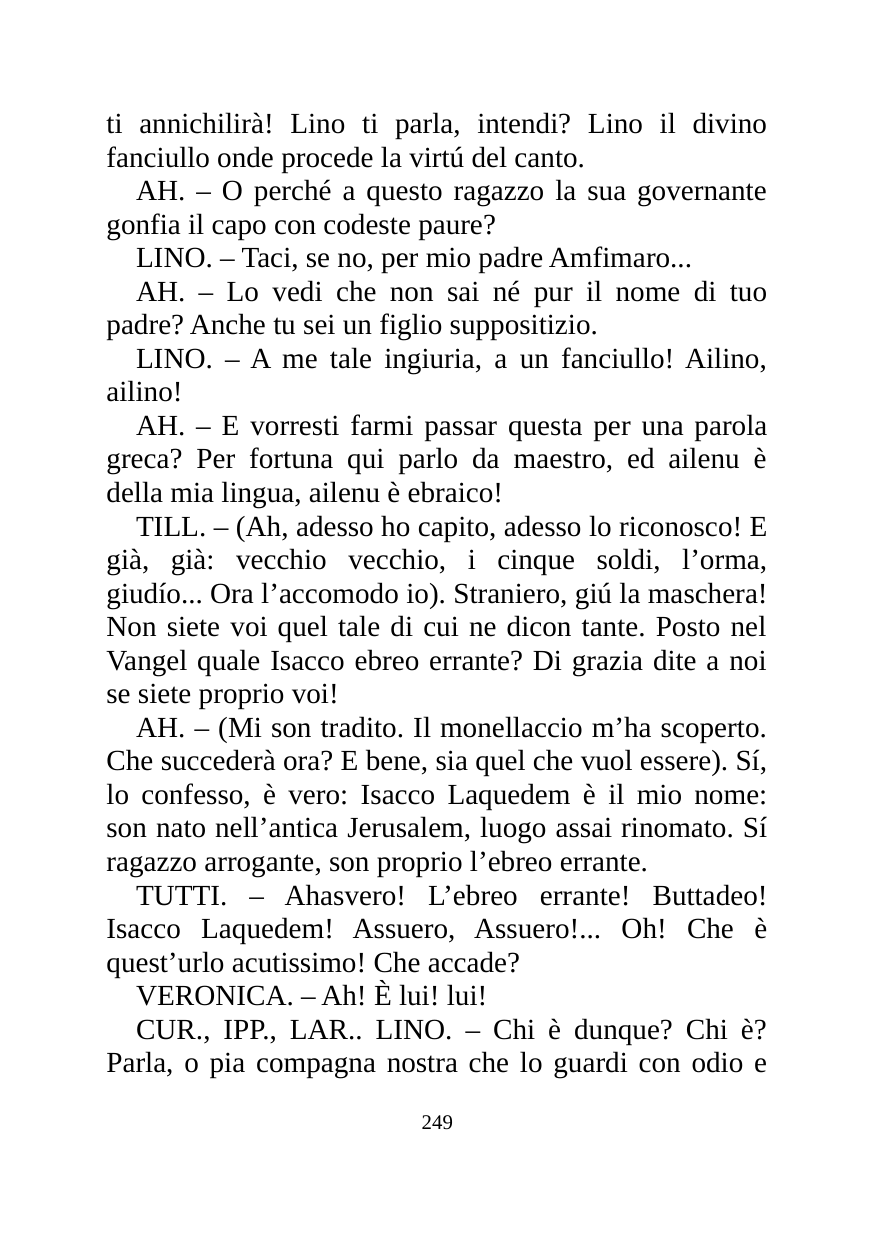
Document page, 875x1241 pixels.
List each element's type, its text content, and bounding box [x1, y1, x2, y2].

text ti annichilirà! Lino ti parla, intendi? Lino il divino fanciullo onde procede la virtú del canto. [106, 106, 768, 173]
text AH. – O perché a questo ragazzo la sua governante gonfia il capo con codeste paure? [106, 173, 768, 240]
text VERONICA. – Ah! È lui! lui! [106, 978, 768, 1012]
text LINO. – A me tale ingiuria, a un fanciullo! Ailino, ailino! [106, 341, 768, 408]
text AH. – Lo vedi che non sai né pur il nome di tuo padre? Anche tu sei un figlio suppositizio. [106, 274, 768, 341]
text LINO. – Taci, se no, per mio padre Amfimaro... [106, 240, 768, 274]
text CUR., IPP., LAR.. LINO. – Chi è dunque? Chi è? Parla, o pia compagna nostra che lo guardi con odio e [106, 1012, 768, 1079]
text AH. – E vorresti farmi passar questa per una parola greca? Per fortuna qui parlo da maestro, ed ailenu è della mia lingua, ailenu è ebraico! [106, 408, 768, 509]
text TUTTI. – Ahasvero! L’ebreo errante! Buttadeo! Isacco Laquedem! Assuero, Assuero!... Oh! Che è quest’urlo acutissimo! Che accade? [106, 878, 768, 978]
text AH. – (Mi son tradito. Il monellaccio m’ha scoperto. Che succederà ora? E bene, sia quel che vuol essere). Sí, lo confesso, è vero: Isacco Laquedem è il mio nome: son nato nell’antica Jerusalem, luogo assai rinomato. Sí ragazzo arrogante, son proprio l’ebreo errante. [106, 710, 768, 878]
text TILL. – (Ah, adesso ho capito, adesso lo riconosco! E già, già: vecchio vecchio, i cinque soldi, l’orma, giudío... Ora l’accomodo io). Straniero, giú la maschera! Non siete voi quel tale di cui ne dicon tante. Posto nel Vangel quale Isacco ebreo errante? Di grazia dite a noi se siete proprio voi! [106, 509, 768, 710]
